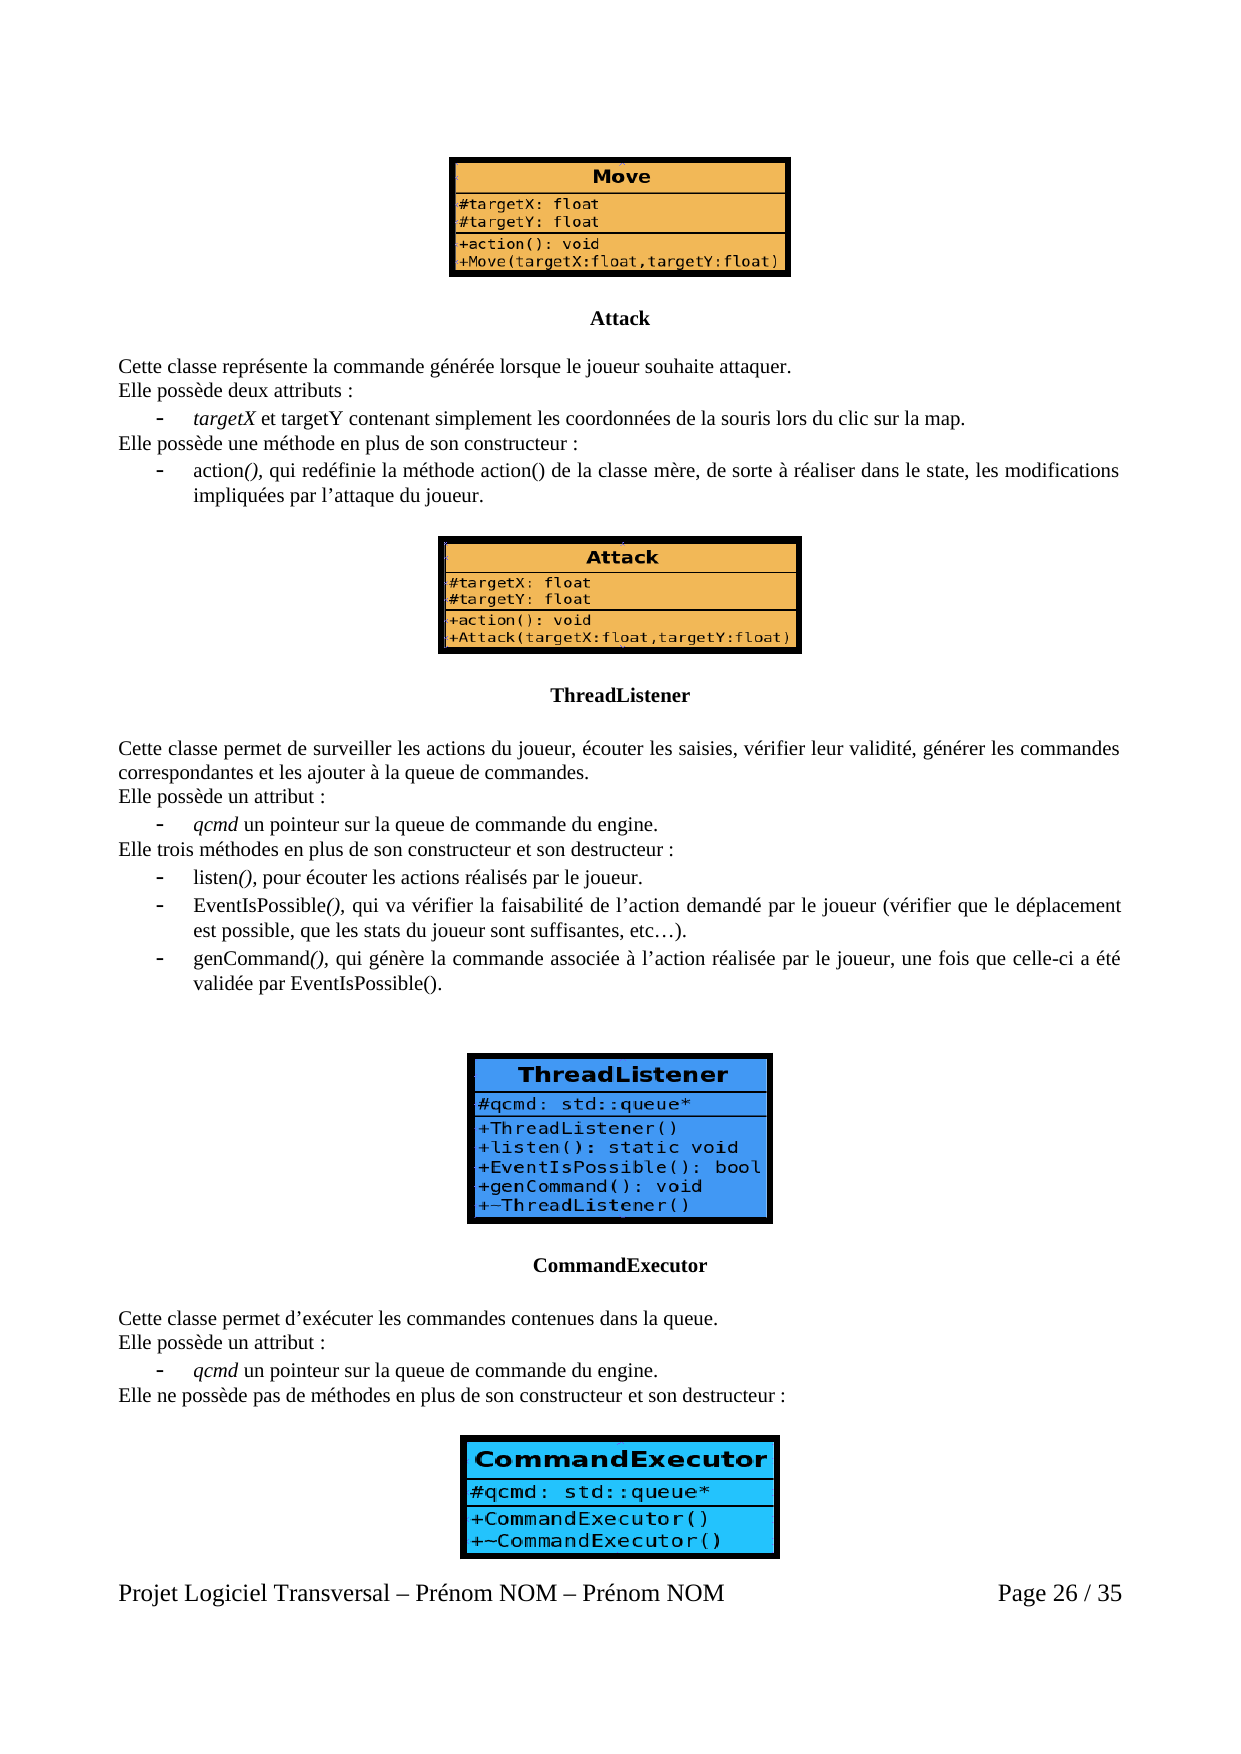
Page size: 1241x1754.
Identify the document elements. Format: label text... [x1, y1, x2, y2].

list qcmd un pointeur sur la queue de commande du engine. [156, 808, 1122, 837]
text Elle possède un attribut : [118, 784, 1122, 808]
text Cette classe permet de surveiller les actions du joueur, écouter les saisies, vérifier leur validité, générer les commandes correspondantes et les ajouter à la queue de commandes. [118, 736, 1122, 784]
list listen(), pour écouter les actions réalisés par le joueur. [156, 861, 1122, 889]
text Cette classe représente la commande générée lorsque le joueur souhaite attaquer. [118, 353, 1122, 378]
text Elle possède un attribut : [118, 1330, 1122, 1354]
text Attack [118, 305, 1122, 329]
text Elle possède deux attributs : [118, 378, 1122, 402]
list qcmd un pointeur sur la queue de commande du engine. [156, 1354, 1122, 1383]
text CommandExecutor [118, 1253, 1122, 1277]
list EventIsPossible(), qui va vérifier la faisabilité de l’action demandé par le joueur (vérifier que le déplacement est possible, que les stats du joueur sont suffisantes, etc…). [156, 889, 1122, 942]
text Elle trois méthodes en plus de son constructeur et son destructeur : [118, 837, 1122, 861]
text Elle possède une méthode en plus de son constructeur : [118, 430, 1122, 454]
text Elle ne possède pas de méthodes en plus de son constructeur et son destructeur : [118, 1383, 1122, 1407]
list targetX et targetY contenant simplement les coordonnées de la souris lors du clic sur la map. [156, 402, 1122, 430]
text ThreadListener [118, 683, 1122, 707]
list action(), qui redéfinie la méthode action() de la classe mère, de sorte à réaliser dans le state, les modifications impliquées par l’attaque du joueur. [156, 454, 1122, 507]
list genCommand(), qui génère la commande associée à l’action réalisée par le joueur, une fois que celle-ci a été validée par EventIsPossible(). [156, 942, 1122, 995]
text Cette classe permet d’exécuter les commandes contenues dans la queue. [118, 1306, 1122, 1330]
